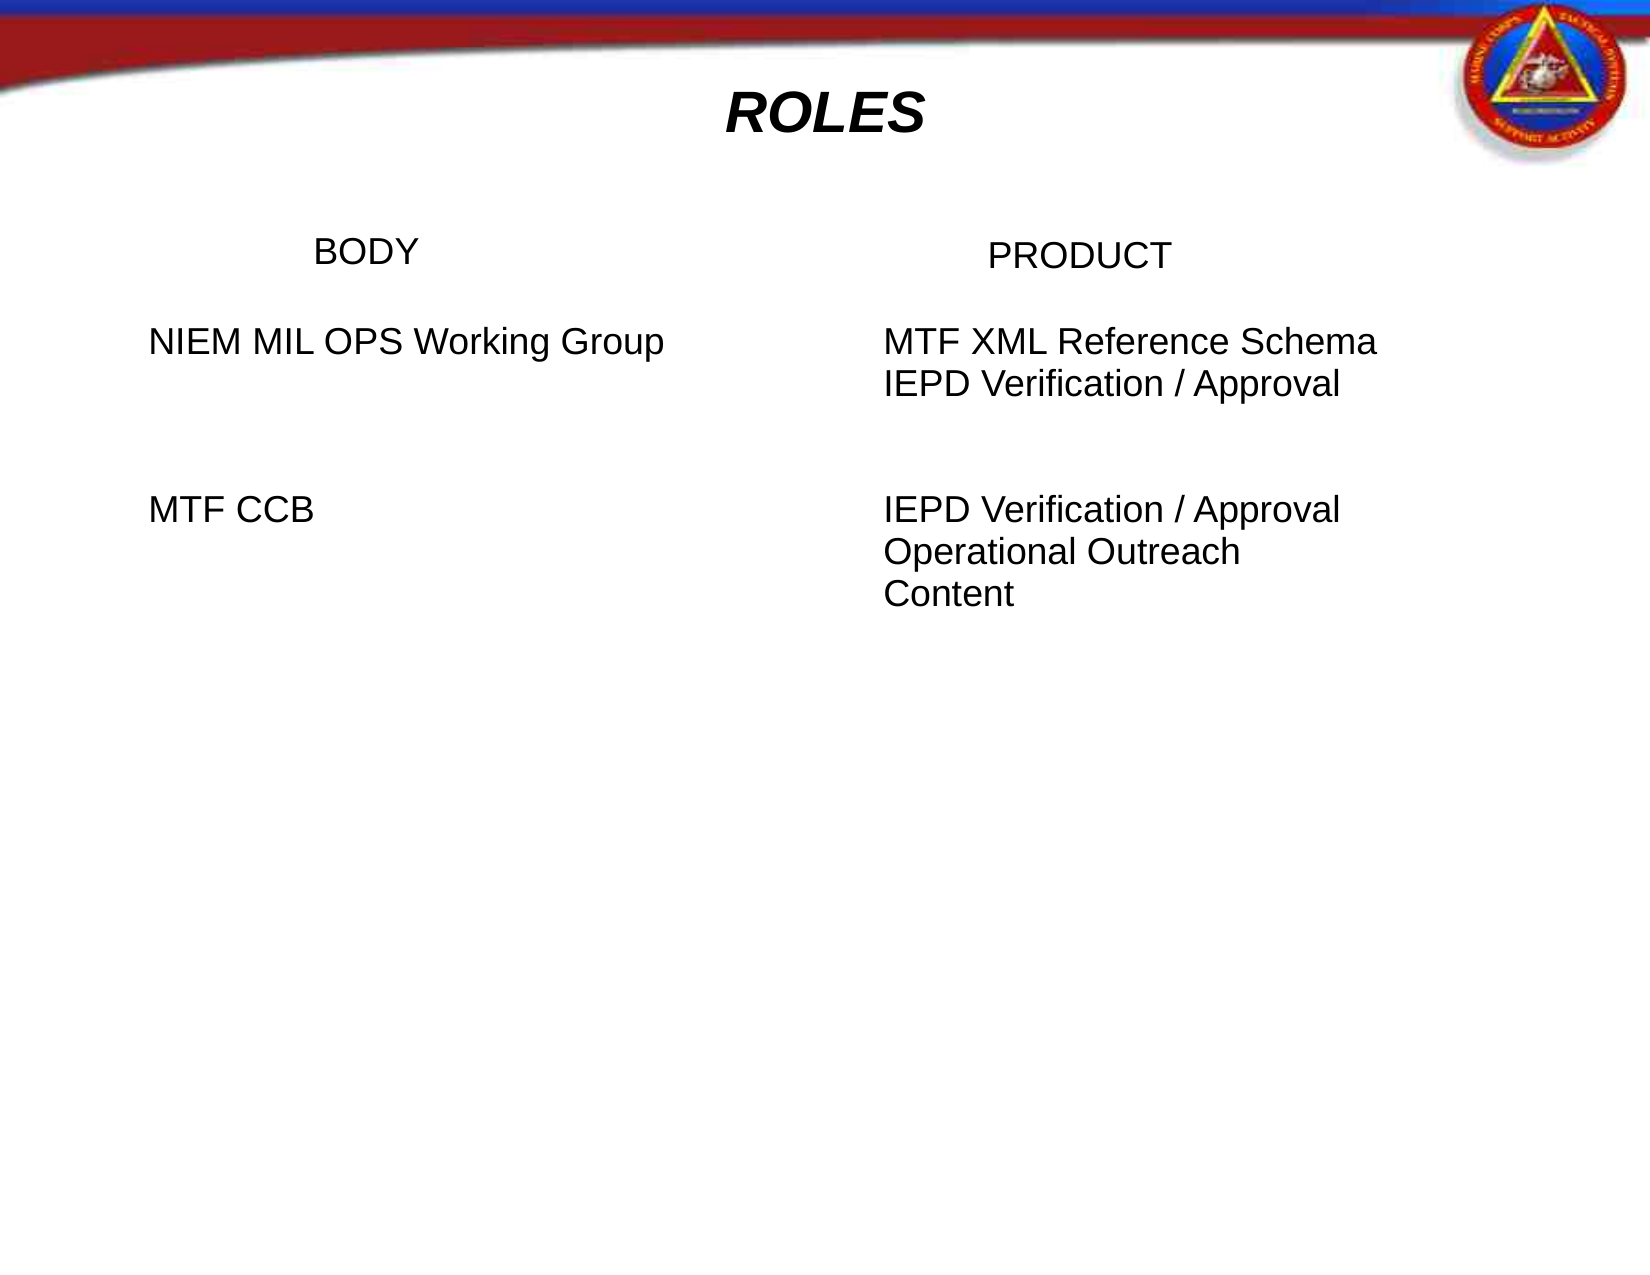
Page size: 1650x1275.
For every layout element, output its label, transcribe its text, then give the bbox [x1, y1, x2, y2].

text_box PRODUCT [958, 226, 1202, 284]
text_box MTF XML Reference Schema IEPD Verification / Approval IEPD Verification / Approval Operational Outreach Content [868, 313, 1439, 749]
text_box ROLES [118, 72, 1550, 153]
picture [0, 0, 1650, 175]
text_box NIEM MIL OPS Working Group MTF CCB [133, 313, 809, 539]
text_box BODY [298, 223, 494, 284]
